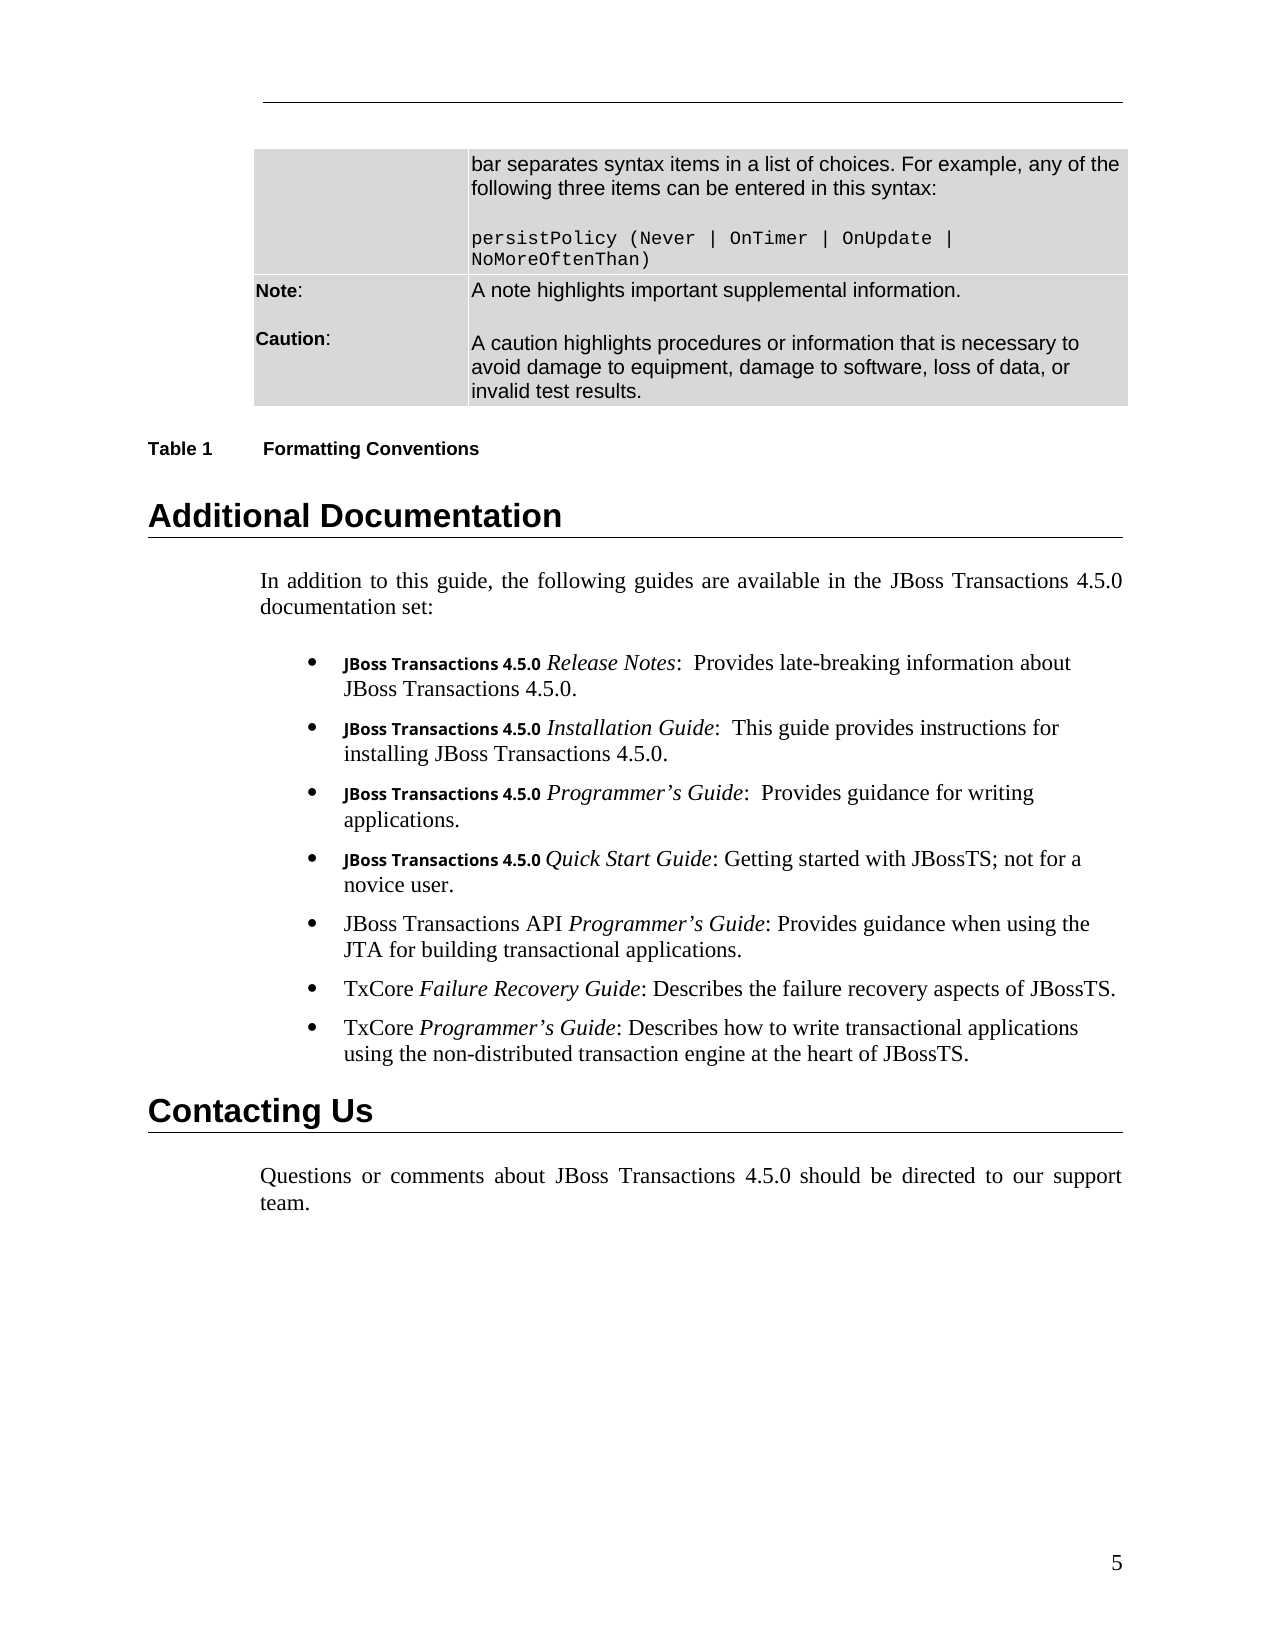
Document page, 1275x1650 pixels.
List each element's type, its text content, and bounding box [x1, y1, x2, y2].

list JBoss Transactions API Programmer’s Guide: Provides guidance when using the JTA for building transactional applications. [308, 910, 1123, 962]
list JBoss Transactions 4.4.0 Installation Guide: This guide provides instructions for installing JBoss Transactions 4.4.0. [308, 714, 1123, 767]
list JBoss Transactions 4.4.0 Quick Start Guide: Getting started with JBossTS; not for a novice user. [308, 844, 1123, 897]
text In addition to this guide, the following guides are available in the JBoss Transactions 4.4.0 documentation set: [260, 567, 1123, 620]
table_cell [254, 149, 468, 274]
table_cell Note: Caution: [254, 275, 468, 406]
list JBoss Transactions 4.4.0 Release Notes: Provides late-breaking information about JBoss Transactions 4.4.0. [308, 649, 1123, 702]
table_cell A note highlights important supplemental information. A caution highlights procedures or information that is necessary to avoid damage to equipment, damage to software, loss of data, or invalid test results. [469, 275, 1128, 406]
text Questions or comments about JBoss Transactions 4.4.0 should be directed to our support team. [260, 1162, 1123, 1215]
subtitle Contacting Us [148, 1092, 1123, 1132]
table_cell bar separates syntax items in a list of choices. For example, any of the following three items can be entered in this syntax: persistPolicy (Never | OnTimer | OnUpdate | NoMoreOftenThan) [469, 149, 1128, 274]
list TxCore Programmer’s Guide: Describes how to write transactional applications using the non-distributed transaction engine at the heart of JBossTS. [308, 1014, 1123, 1067]
list JBoss Transactions 4.4.0 Programmer’s Guide: Provides guidance for writing applications. [308, 779, 1123, 832]
subtitle Additional Documentation [148, 496, 1123, 537]
text Table 1 Formatting Conventions [148, 437, 1123, 459]
list TxCore Failure Recovery Guide: Describes the failure recovery aspects of JBossTS. [308, 975, 1123, 1001]
